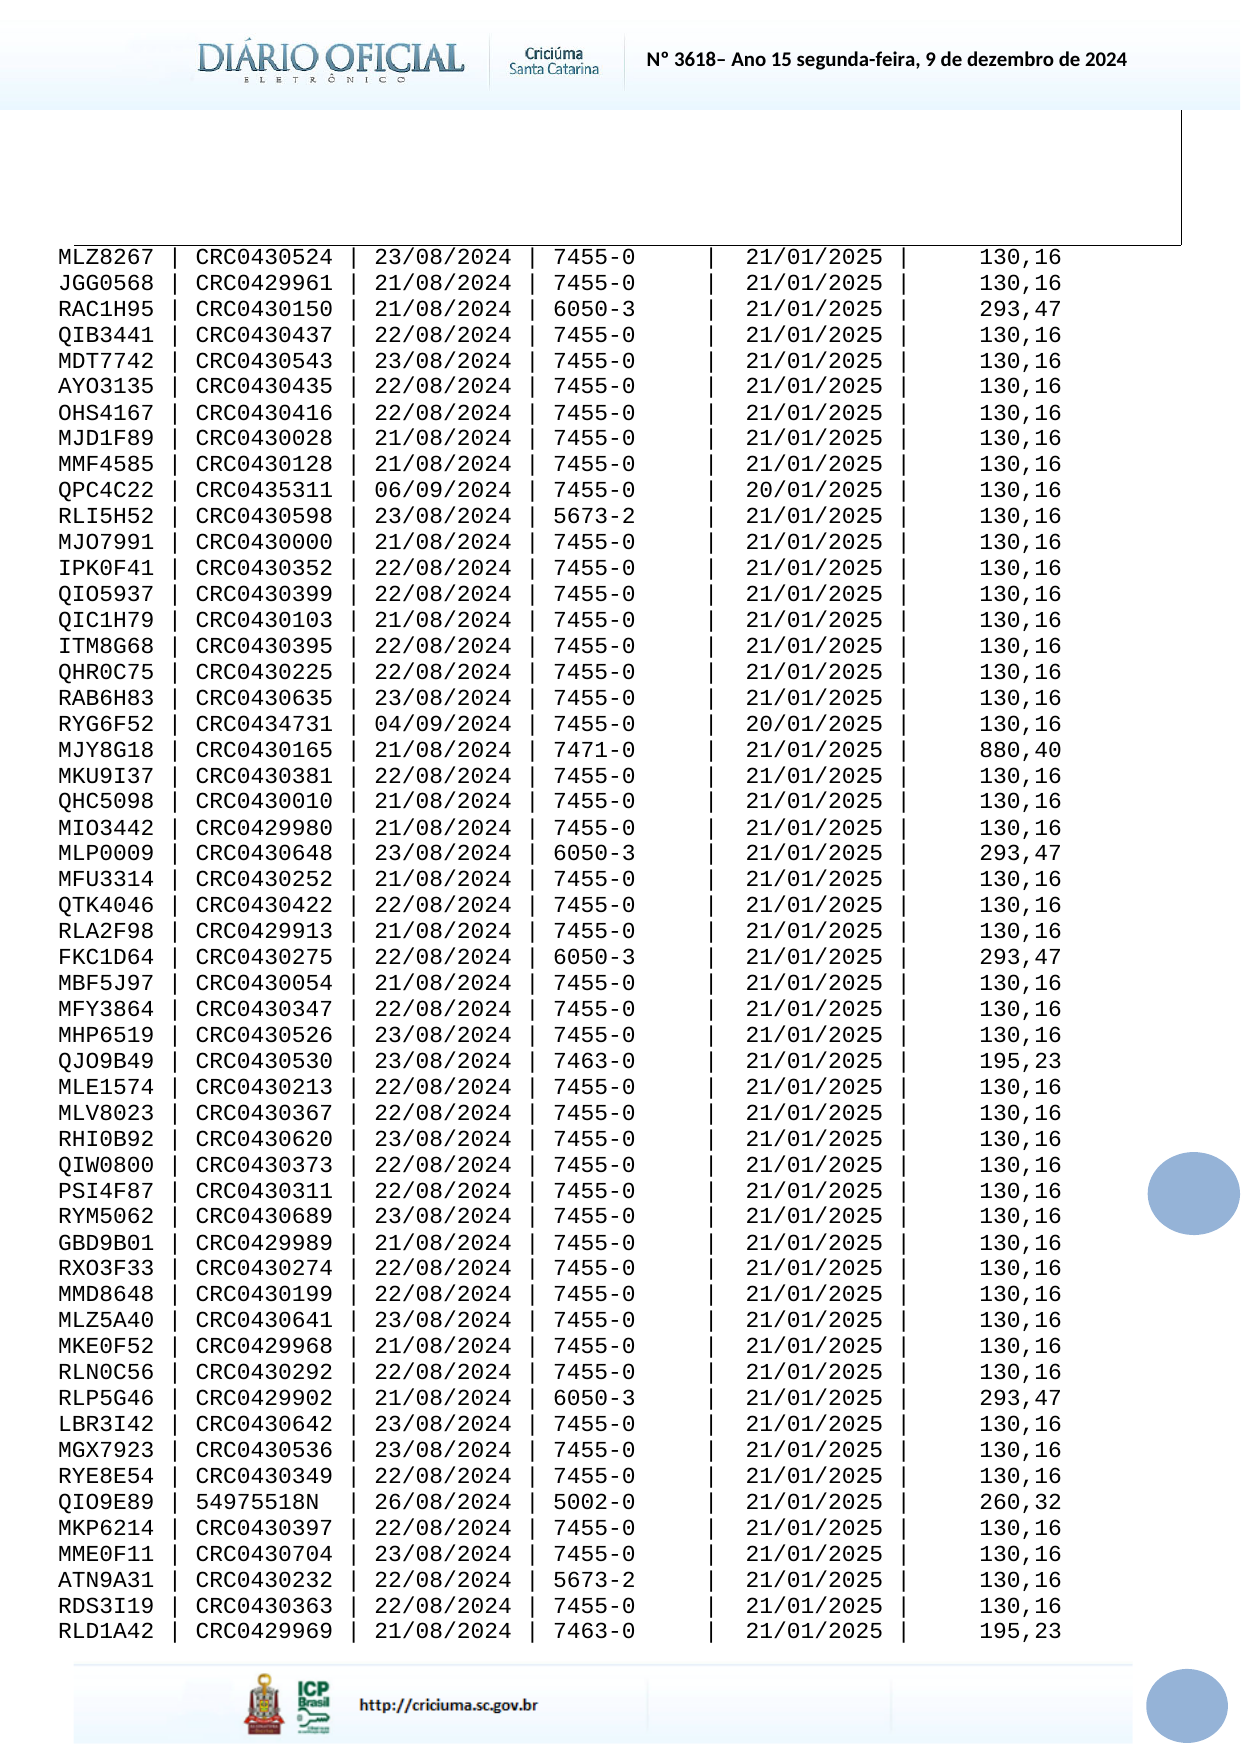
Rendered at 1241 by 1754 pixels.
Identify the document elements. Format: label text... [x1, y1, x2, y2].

text RLA2F98 | CRC0429913 | 21/08/2024 | 7455-0 | 21/01/2025 | 130,16 [44, 919, 1181, 946]
text MIO3442 | CRC0429980 | 21/08/2024 | 7455-0 | 21/01/2025 | 130,16 [44, 816, 1181, 842]
text JGG0568 | CRC0429961 | 21/08/2024 | 7455-0 | 21/01/2025 | 130,16 [44, 271, 1181, 297]
text MLZ5A40 | CRC0430641 | 23/08/2024 | 7455-0 | 21/01/2025 | 130,16 [44, 1309, 1181, 1334]
text MMF4585 | CRC0430128 | 21/08/2024 | 7455-0 | 21/01/2025 | 130,16 [44, 453, 1181, 479]
text RLI5H52 | CRC0430598 | 23/08/2024 | 5673-2 | 21/01/2025 | 130,16 [44, 504, 1181, 531]
text MDT7742 | CRC0430543 | 23/08/2024 | 7455-0 | 21/01/2025 | 130,16 [44, 349, 1181, 375]
text QPC4C22 | CRC0435311 | 06/09/2024 | 7455-0 | 20/01/2025 | 130,16 [44, 479, 1181, 504]
text MJD1F89 | CRC0430028 | 21/08/2024 | 7455-0 | 21/01/2025 | 130,16 [44, 427, 1181, 453]
text MKU9I37 | CRC0430381 | 22/08/2024 | 7455-0 | 21/01/2025 | 130,16 [44, 764, 1181, 790]
text IPK0F41 | CRC0430352 | 22/08/2024 | 7455-0 | 21/01/2025 | 130,16 [44, 556, 1181, 582]
text RAC1H95 | CRC0430150 | 21/08/2024 | 6050-3 | 21/01/2025 | 293,47 [44, 297, 1181, 323]
text GBD9B01 | CRC0429989 | 21/08/2024 | 7455-0 | 21/01/2025 | 130,16 [44, 1231, 1181, 1257]
text RLD1A42 | CRC0429969 | 21/08/2024 | 7463-0 | 21/01/2025 | 195,23 [44, 1620, 1181, 1646]
text QIO9E89 | 54975518N | 26/08/2024 | 5002-0 | 21/01/2025 | 260,32 [44, 1490, 1181, 1516]
text MME0F11 | CRC0430704 | 23/08/2024 | 7455-0 | 21/01/2025 | 130,16 [44, 1542, 1181, 1568]
text QIW0800 | CRC0430373 | 22/08/2024 | 7455-0 | 21/01/2025 | 130,16 [44, 1153, 1180, 1179]
text MJY8G18 | CRC0430165 | 21/08/2024 | 7471-0 | 21/01/2025 | 880,40 [44, 738, 1181, 764]
text MJO7991 | CRC0430000 | 21/08/2024 | 7455-0 | 21/01/2025 | 130,16 [44, 531, 1181, 556]
text QIB3441 | CRC0430437 | 22/08/2024 | 7455-0 | 21/01/2025 | 130,16 [44, 323, 1181, 349]
text RHI0B92 | CRC0430620 | 23/08/2024 | 7455-0 | 21/01/2025 | 130,16 [44, 1127, 1181, 1153]
text MKE0F52 | CRC0429968 | 21/08/2024 | 7455-0 | 21/01/2025 | 130,16 [44, 1334, 1181, 1361]
text MKP6214 | CRC0430397 | 22/08/2024 | 7455-0 | 21/01/2025 | 130,16 [44, 1516, 1181, 1542]
text MLV8023 | CRC0430367 | 22/08/2024 | 7455-0 | 21/01/2025 | 130,16 [44, 1101, 1181, 1127]
text MGX7923 | CRC0430536 | 23/08/2024 | 7455-0 | 21/01/2025 | 130,16 [44, 1438, 1181, 1464]
text ATN9A31 | CRC0430232 | 22/08/2024 | 5673-2 | 21/01/2025 | 130,16 [44, 1568, 1181, 1594]
text RLN0C56 | CRC0430292 | 22/08/2024 | 7455-0 | 21/01/2025 | 130,16 [44, 1361, 1181, 1386]
text OHS4167 | CRC0430416 | 22/08/2024 | 7455-0 | 21/01/2025 | 130,16 [44, 401, 1181, 427]
text LBR3I42 | CRC0430642 | 23/08/2024 | 7455-0 | 21/01/2025 | 130,16 [44, 1412, 1181, 1438]
text MLE1574 | CRC0430213 | 22/08/2024 | 7455-0 | 21/01/2025 | 130,16 [44, 1075, 1181, 1101]
text RAB6H83 | CRC0430635 | 23/08/2024 | 7455-0 | 21/01/2025 | 130,16 [44, 686, 1181, 712]
text FKC1D64 | CRC0430275 | 22/08/2024 | 6050-3 | 21/01/2025 | 293,47 [44, 946, 1181, 971]
text ITM8G68 | CRC0430395 | 22/08/2024 | 7455-0 | 21/01/2025 | 130,16 [44, 634, 1181, 660]
text QJO9B49 | CRC0430530 | 23/08/2024 | 7463-0 | 21/01/2025 | 195,23 [44, 1049, 1181, 1075]
text RYE8E54 | CRC0430349 | 22/08/2024 | 7455-0 | 21/01/2025 | 130,16 [44, 1464, 1181, 1490]
text MMD8648 | CRC0430199 | 22/08/2024 | 7455-0 | 21/01/2025 | 130,16 [44, 1283, 1181, 1309]
text MBF5J97 | CRC0430054 | 21/08/2024 | 7455-0 | 21/01/2025 | 130,16 [44, 971, 1181, 997]
text MLP0009 | CRC0430648 | 23/08/2024 | 6050-3 | 21/01/2025 | 293,47 [44, 842, 1181, 868]
text QHC5098 | CRC0430010 | 21/08/2024 | 7455-0 | 21/01/2025 | 130,16 [44, 790, 1181, 816]
text MFY3864 | CRC0430347 | 22/08/2024 | 7455-0 | 21/01/2025 | 130,16 [44, 997, 1181, 1023]
text MLZ8267 | CRC0430524 | 23/08/2024 | 7455-0 | 21/01/2025 | 130,16 [44, 245, 1181, 271]
text QIO5937 | CRC0430399 | 22/08/2024 | 7455-0 | 21/01/2025 | 130,16 [44, 582, 1181, 608]
text MHP6519 | CRC0430526 | 23/08/2024 | 7455-0 | 21/01/2025 | 130,16 [44, 1023, 1181, 1049]
text AYO3135 | CRC0430435 | 22/08/2024 | 7455-0 | 21/01/2025 | 130,16 [44, 375, 1181, 401]
text RYG6F52 | CRC0434731 | 04/09/2024 | 7455-0 | 20/01/2025 | 130,16 [44, 712, 1181, 738]
text MFU3314 | CRC0430252 | 21/08/2024 | 7455-0 | 21/01/2025 | 130,16 [44, 868, 1181, 894]
text RDS3I19 | CRC0430363 | 22/08/2024 | 7455-0 | 21/01/2025 | 130,16 [44, 1594, 1181, 1620]
text RLP5G46 | CRC0429902 | 21/08/2024 | 6050-3 | 21/01/2025 | 293,47 [44, 1386, 1181, 1412]
text RYM5062 | CRC0430689 | 23/08/2024 | 7455-0 | 21/01/2025 | 130,16 [44, 1205, 1171, 1231]
text QHR0C75 | CRC0430225 | 22/08/2024 | 7455-0 | 21/01/2025 | 130,16 [44, 660, 1181, 686]
text QIC1H79 | CRC0430103 | 21/08/2024 | 7455-0 | 21/01/2025 | 130,16 [44, 608, 1181, 634]
text PSI4F87 | CRC0430311 | 22/08/2024 | 7455-0 | 21/01/2025 | 130,16 [44, 1179, 1150, 1205]
text RXO3F33 | CRC0430274 | 22/08/2024 | 7455-0 | 21/01/2025 | 130,16 [44, 1257, 1181, 1283]
text QTK4046 | CRC0430422 | 22/08/2024 | 7455-0 | 21/01/2025 | 130,16 [44, 894, 1181, 919]
